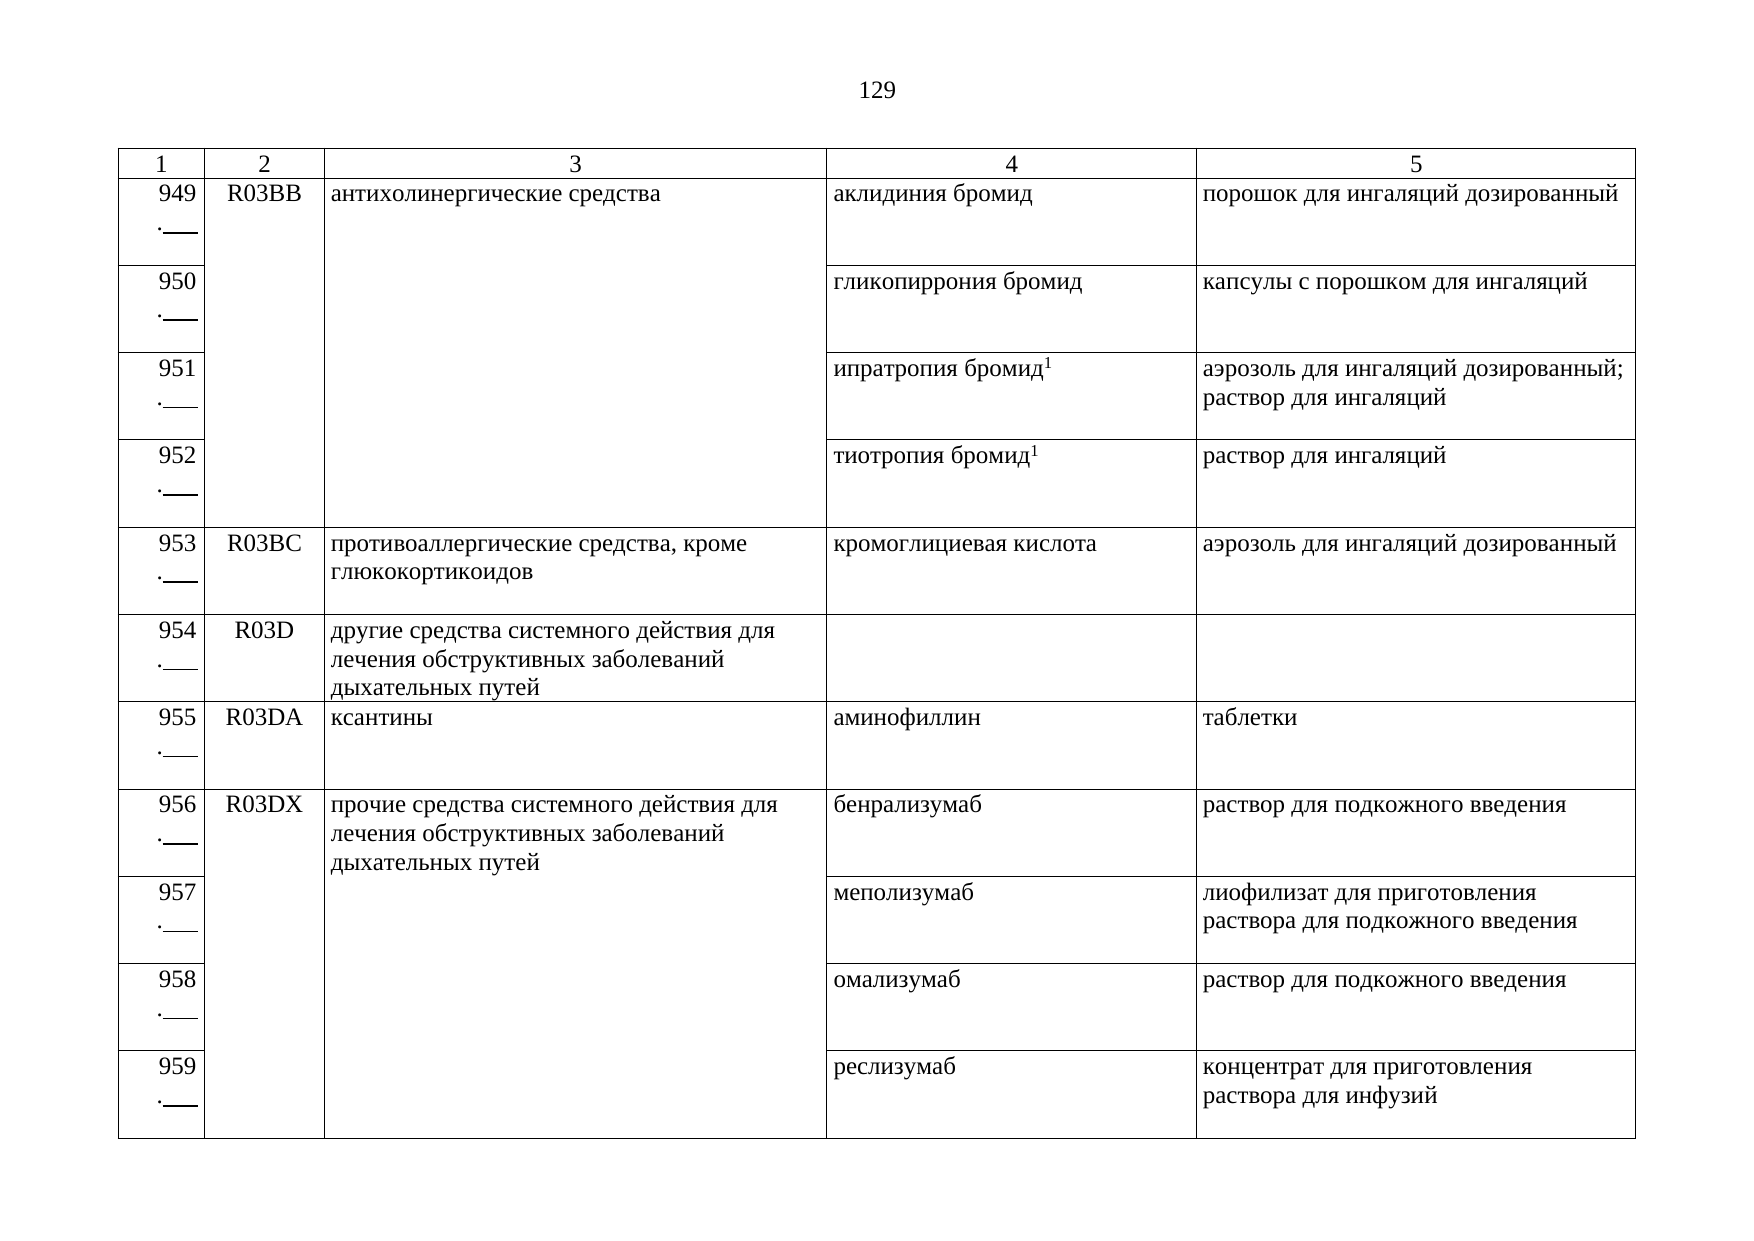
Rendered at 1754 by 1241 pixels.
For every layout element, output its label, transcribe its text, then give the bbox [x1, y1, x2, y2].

table_cell [119, 179, 204, 265]
table_cell раствор для подкожного введения [1197, 964, 1635, 1050]
table_cell бенрализумаб [827, 790, 1196, 876]
table_cell раствор для ингаляций [1197, 440, 1635, 527]
table_cell меполизумаб [827, 877, 1196, 963]
table_cell другие средства системного действия для лечения обструктивных заболеваний дыхательных путей [325, 615, 826, 701]
table_cell прочие средства системного действия для лечения обструктивных заболеваний дыхательных путей [325, 790, 826, 963]
table_cell аэрозоль для ингаляций дозированный; раствор для ингаляций [1197, 353, 1635, 439]
table_cell [827, 615, 1196, 701]
table_cell кромоглициевая кислота [827, 528, 1196, 614]
table_cell ипратропия бромид1 [827, 353, 1196, 439]
table_cell аминофиллин [827, 702, 1196, 788]
table_cell [205, 352, 324, 527]
table_cell R03D [205, 615, 324, 701]
table_cell антихолинергические средства [325, 179, 826, 352]
table_cell [119, 877, 204, 963]
table_cell раствор для подкожного введения [1197, 790, 1635, 876]
table_cell противоаллергические средства, кроме глюкокортикоидов [325, 528, 826, 614]
table_header 3 [325, 149, 826, 177]
table_cell лиофилизат для приготовления раствора для подкожного введения [1197, 877, 1635, 963]
table_cell реслизумаб [827, 1051, 1196, 1138]
table_cell гликопиррония бромид [827, 266, 1196, 352]
table_cell R03DX [205, 790, 324, 876]
table_header 4 [827, 149, 1196, 177]
table_cell [1197, 615, 1635, 701]
table_cell концентрат для приготовления раствора для инфузий [1197, 1051, 1635, 1138]
table_cell [119, 702, 204, 788]
table_cell [325, 963, 826, 1138]
table_header 2 [205, 149, 324, 177]
table_cell [119, 615, 204, 701]
table_cell тиотропия бромид1 [827, 440, 1196, 527]
table_cell R03DА [205, 702, 324, 788]
table_cell [119, 266, 204, 352]
table_cell [325, 352, 826, 527]
table_header 1 [119, 149, 204, 177]
table_cell [119, 353, 204, 439]
table_cell R03BB [205, 179, 324, 352]
table_cell [205, 963, 324, 1138]
table_cell [119, 528, 204, 614]
table_cell [119, 1051, 204, 1138]
table_cell [205, 876, 324, 963]
table_cell [119, 790, 204, 876]
table_header 5 [1197, 149, 1635, 177]
table_cell омализумаб [827, 964, 1196, 1050]
table_cell [119, 440, 204, 527]
table_cell капсулы с порошком для ингаляций [1197, 266, 1635, 352]
table_cell ксантины [325, 702, 826, 788]
table_cell таблетки [1197, 702, 1635, 788]
table_cell [119, 964, 204, 1050]
table_cell R03BC [205, 528, 324, 614]
table_cell аэрозоль для ингаляций дозированный [1197, 528, 1635, 614]
table_cell аклидиния бромид [827, 179, 1196, 265]
table_cell порошок для ингаляций дозированный [1197, 179, 1635, 265]
